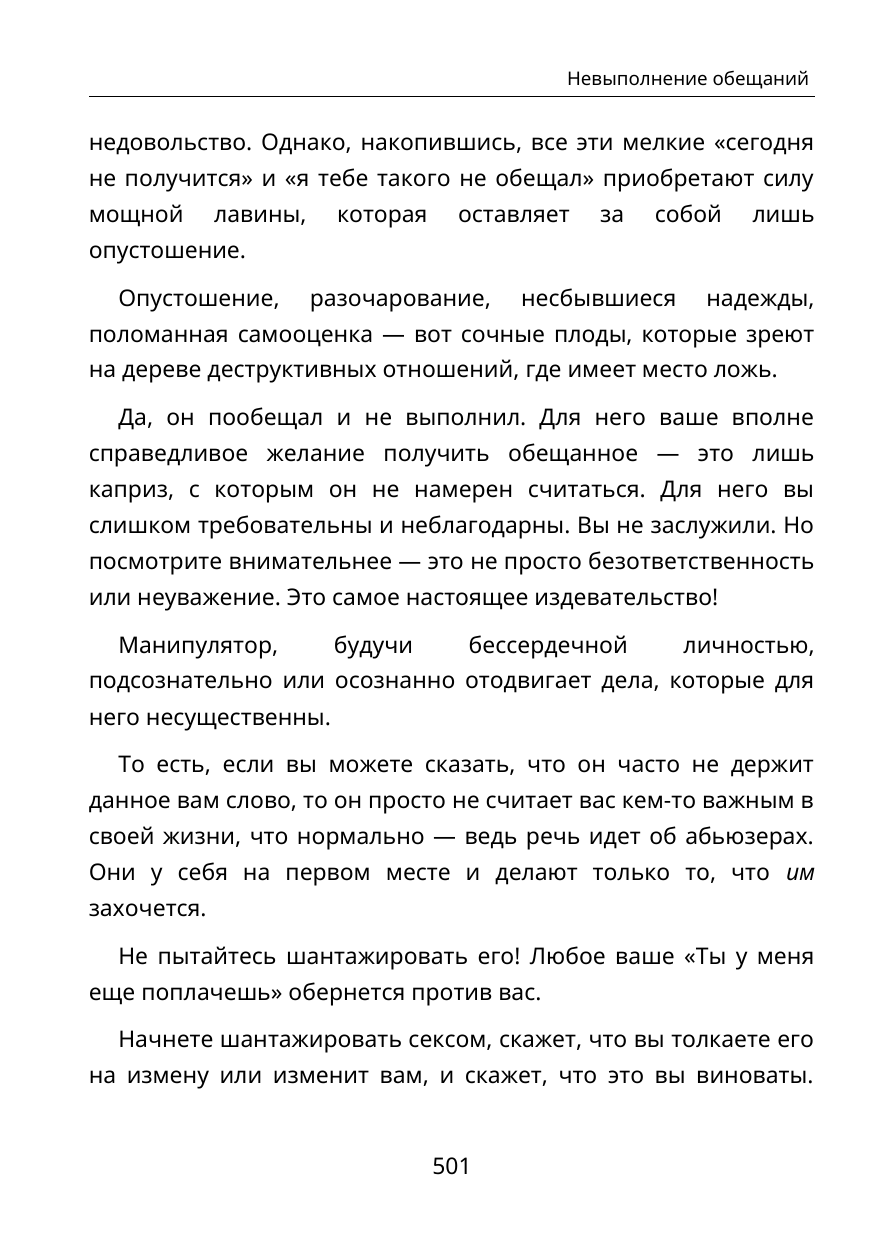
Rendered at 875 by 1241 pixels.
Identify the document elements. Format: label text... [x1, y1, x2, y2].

text Манипулятор, будучи бессердечной личностью, подсознательно или осознанно отодвигает дела, которые для него несущественны. [88, 628, 815, 732]
text Опустошение, разочарование, несбывшиеся надежды, поломанная самооценка — вот сочные плоды, которые зреют на дереве деструктивных отношений, где имеет место ложь. [88, 282, 815, 385]
text То есть, если вы можете сказать, что он часто не держит данное вам слово, то он просто не считает вас кем-то важным в своей жизни, что нормально — ведь речь идет об абьюзерах. Они у себя на первом месте и делают только то, что им захочется. [88, 748, 815, 923]
text недовольство. Однако, накопившись, все эти мелкие «сегодня не получится» и «я тебе такого не обещал» приобретают силу мощной лавины, которая оставляет за собой лишь опустошение. [88, 126, 815, 265]
text Начнете шантажировать сексом, скажет, что вы толкаете его на измену или изменит вам, и скажет, что это вы виноваты. [88, 1023, 815, 1090]
text Да, он пообещал и не выполнил. Для него ваше вполне справедливое желание получить обещанное — это лишь каприз, с которым он не намерен считаться. Для него вы слишком требовательны и неблагодарны. Вы не заслужили. Но посмотрите внимательнее — это не просто безответственность или неуважение. Это самое настоящее издевательство! [88, 401, 815, 612]
text Не пытайтесь шантажировать его! Любое ваше «Ты у меня еще поплачешь» обернется против вас. [88, 939, 815, 1007]
